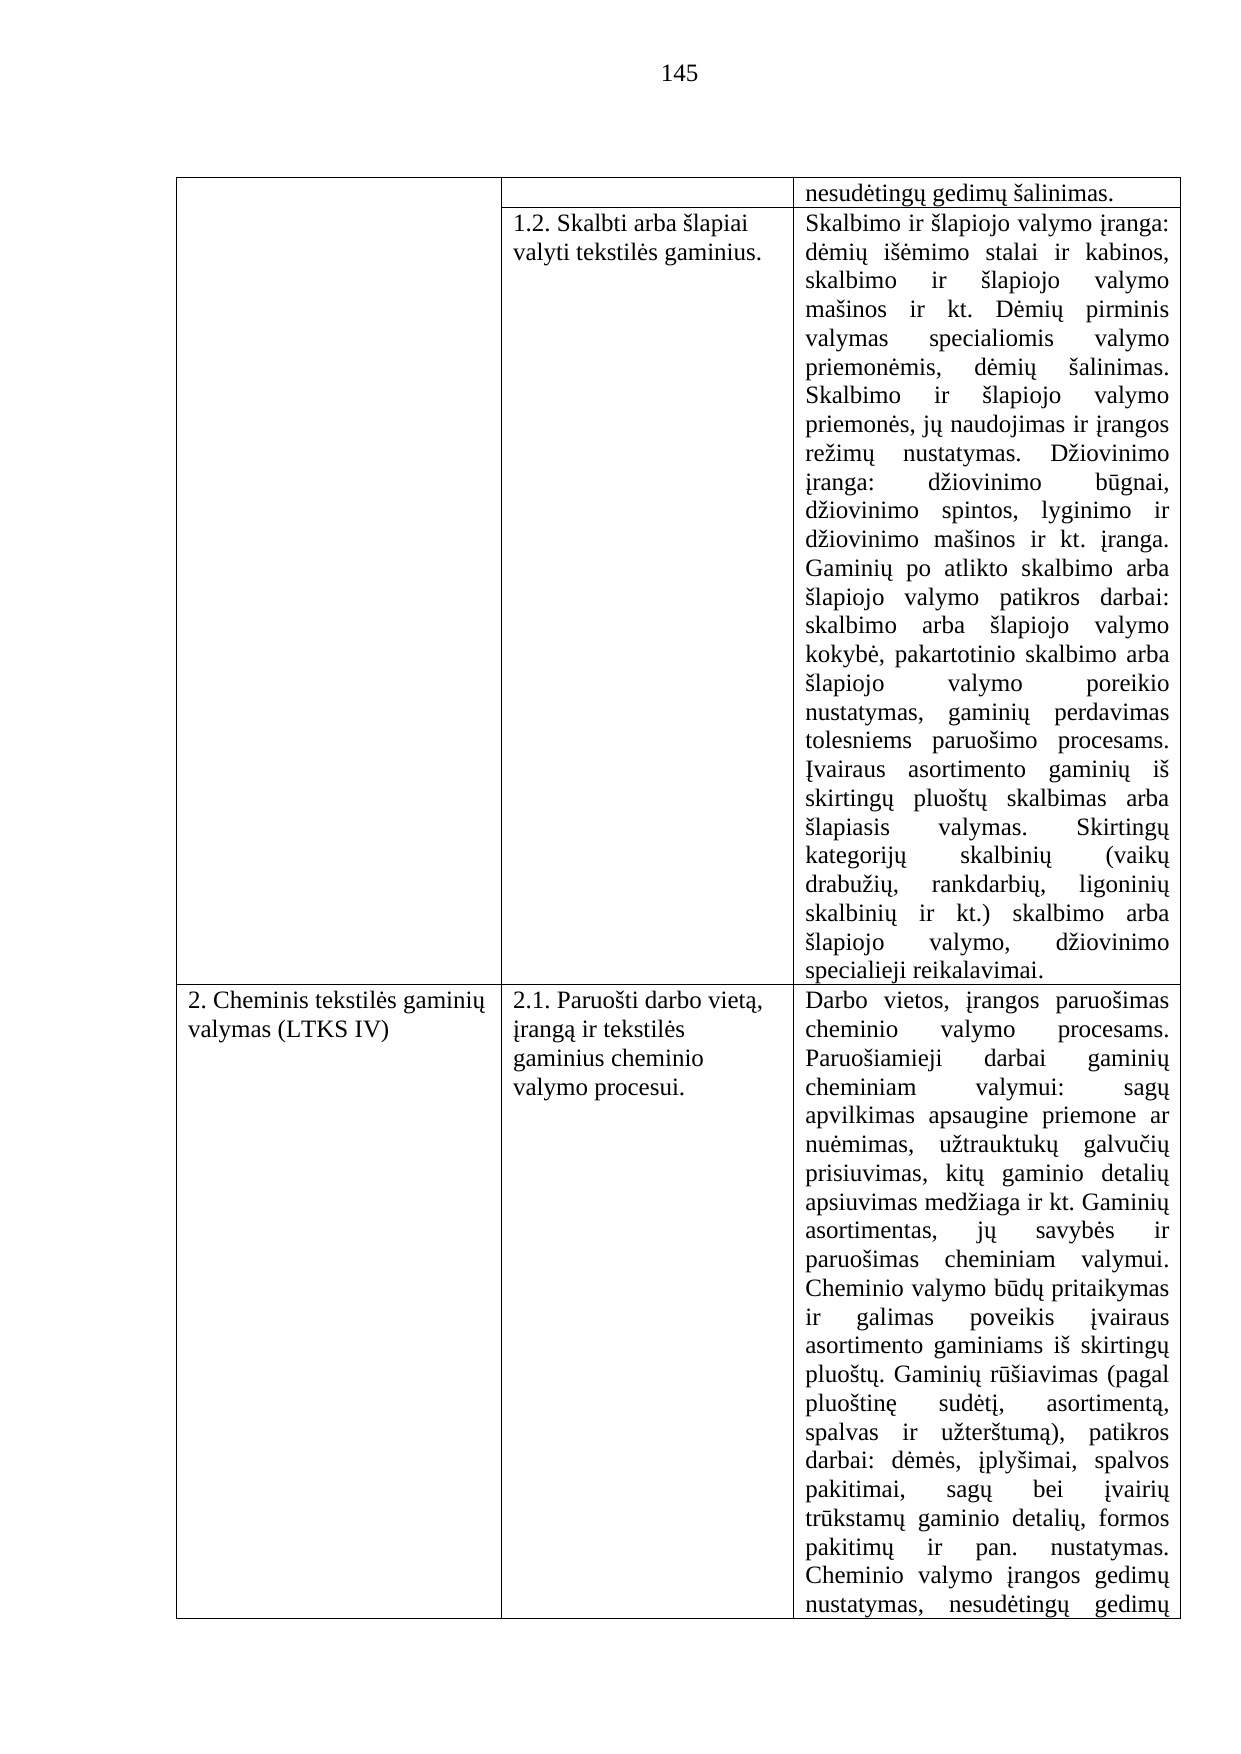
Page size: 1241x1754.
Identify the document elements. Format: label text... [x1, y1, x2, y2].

table_cell [502, 178, 793, 207]
table_cell 2. Cheminis tekstilės gaminių valymas (LTKS IV) [177, 985, 501, 1618]
table_cell [177, 178, 501, 984]
table_cell Skalbimo ir šlapiojo valymo įranga: dėmių išėmimo stalai ir kabinos, skalbimo ir šlapiojo valymo mašinos ir kt. Dėmių pirminis valymas specialiomis valymo priemonėmis, dėmių šalinimas. Skalbimo ir šlapiojo valymo priemonės, jų naudojimas ir įrangos režimų nustatymas. Džiovinimo įranga: džiovinimo būgnai, džiovinimo spintos, lyginimo ir džiovinimo mašinos ir kt. įranga. Gaminių po atlikto skalbimo arba šlapiojo valymo patikros darbai: skalbimo arba šlapiojo valymo kokybė, pakartotinio skalbimo arba šlapiojo valymo poreikio nustatymas, gaminių perdavimas tolesniems paruošimo procesams. Įvairaus asortimento gaminių iš skirtingų pluoštų skalbimas arba šlapiasis valymas. Skirtingų kategorijų skalbinių (vaikų drabužių, rankdarbių, ligoninių skalbinių ir kt.) skalbimo arba šlapiojo valymo, džiovinimo specialieji reikalavimai. [794, 208, 1180, 984]
table_cell Darbo vietos, įrangos paruošimas cheminio valymo procesams. Paruošiamieji darbai gaminių cheminiam valymui: sagų apvilkimas apsaugine priemone ar nuėmimas, užtrauktukų galvučių prisiuvimas, kitų gaminio detalių apsiuvimas medžiaga ir kt. Gaminių asortimentas, jų savybės ir paruošimas cheminiam valymui. Cheminio valymo būdų pritaikymas ir galimas poveikis įvairaus asortimento gaminiams iš skirtingų pluoštų. Gaminių rūšiavimas (pagal pluoštinę sudėtį, asortimentą, spalvas ir užterštumą), patikros darbai: dėmės, įplyšimai, spalvos pakitimai, sagų bei įvairių trūkstamų gaminio detalių, formos pakitimų ir pan. nustatymas. Cheminio valymo įrangos gedimų nustatymas, nesudėtingų gedimų [794, 985, 1180, 1618]
table_cell 2.1. Paruošti darbo vietą, įrangą ir tekstilės gaminius cheminio valymo procesui. [502, 985, 793, 1618]
table_cell 1.2. Skalbti arba šlapiai valyti tekstilės gaminius. [502, 208, 793, 984]
table_cell nesudėtingų gedimų šalinimas. [794, 178, 1180, 207]
